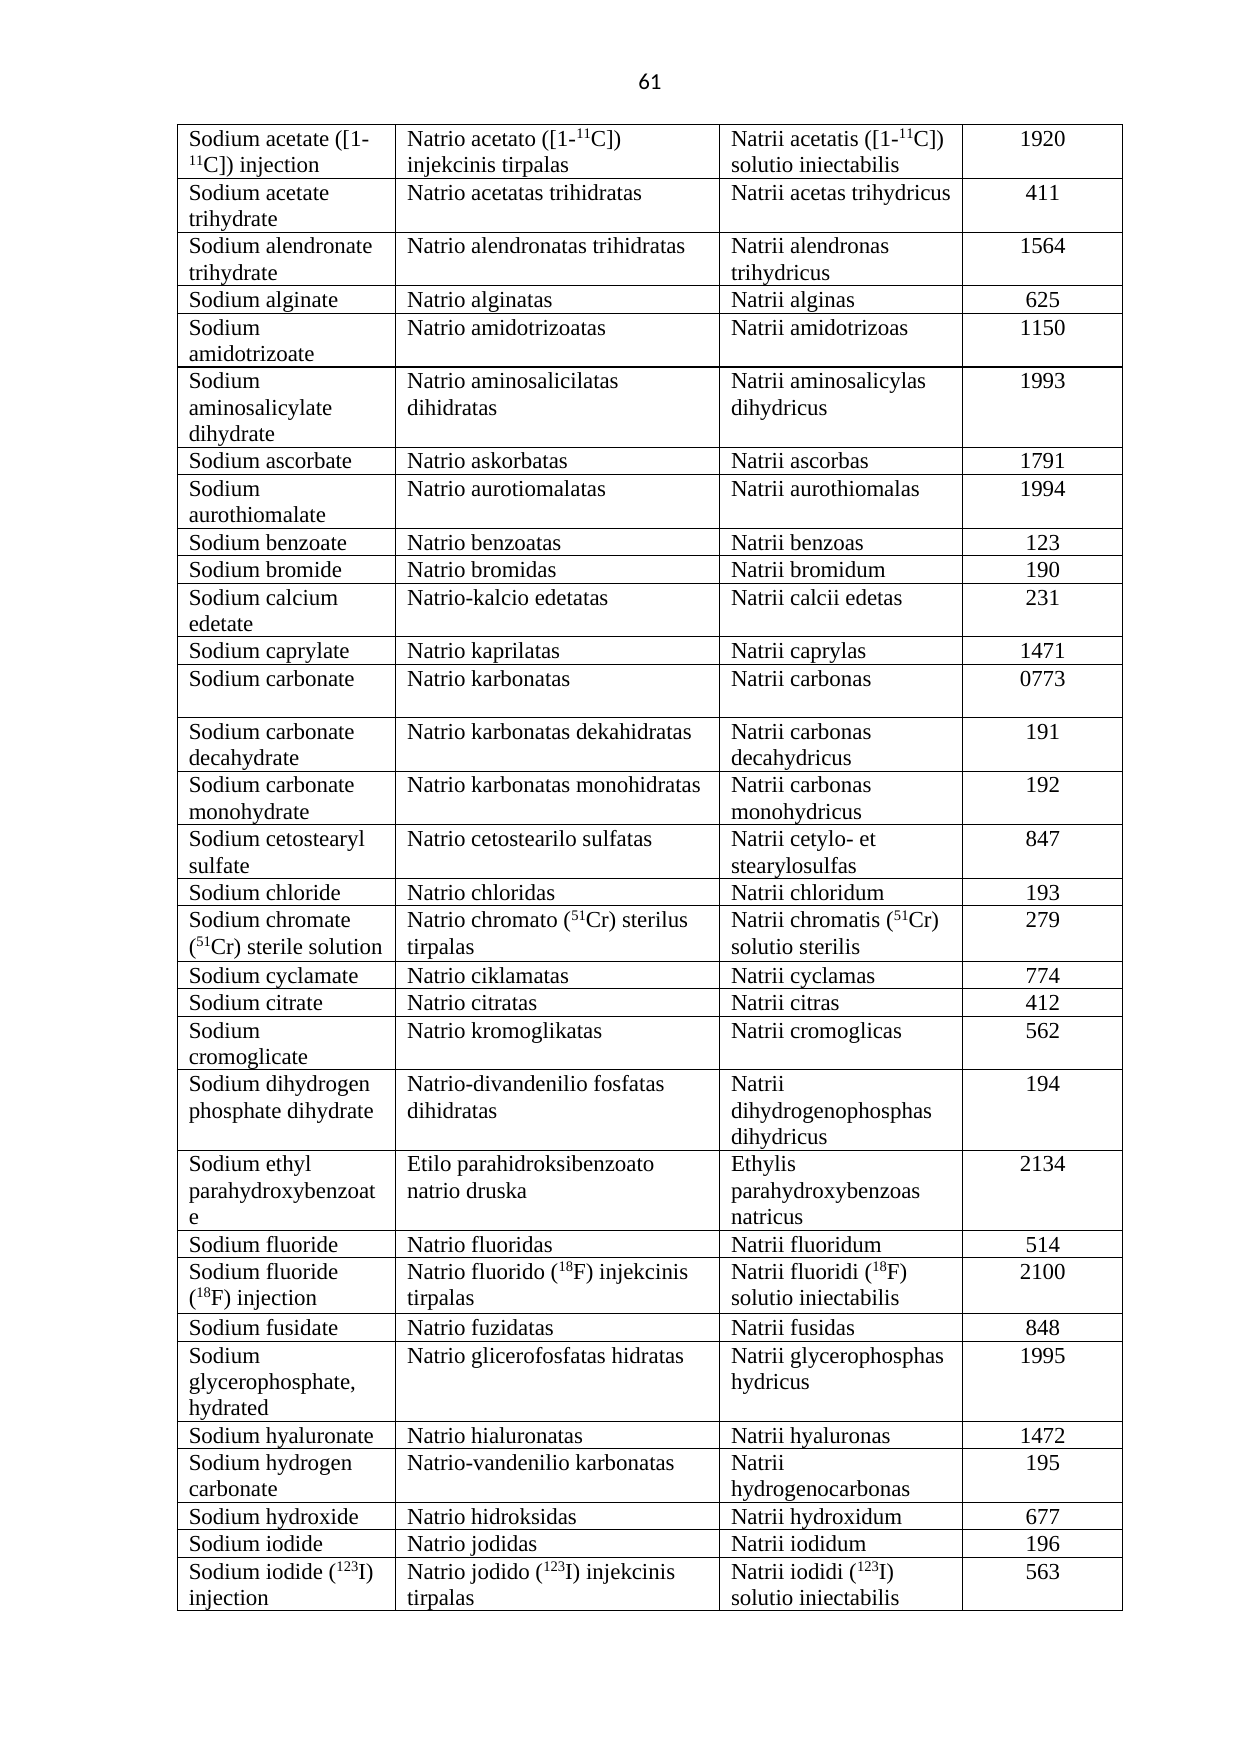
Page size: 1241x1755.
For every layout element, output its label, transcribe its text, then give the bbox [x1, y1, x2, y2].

table_cell Sodium carbonate [178, 665, 395, 717]
table_cell Natrio kromoglikatas [396, 1017, 719, 1069]
table_cell 847 [963, 825, 1122, 878]
table_cell Natrii chromatis (51Cr) solutio sterilis [720, 906, 962, 961]
table_cell 563 [963, 1558, 1122, 1610]
table_cell Natrii carbonas decahydricus [720, 718, 962, 771]
table_cell Natrio glicerofosfatas hidratas [396, 1342, 719, 1421]
table_cell 411 [963, 179, 1122, 232]
table_cell 191 [963, 718, 1122, 771]
table_cell Sodium glycerophosphate, hydrated [178, 1342, 395, 1421]
table_cell Natrio karbonatas monohidratas [396, 772, 719, 824]
table_cell Natrio askorbatas [396, 448, 719, 474]
table_cell 192 [963, 772, 1122, 824]
table_cell 848 [963, 1314, 1122, 1341]
table_cell Natrii hydroxidum [720, 1503, 962, 1529]
table_cell 1995 [963, 1342, 1122, 1421]
table_cell Natrio aurotiomalatas [396, 475, 719, 528]
table_cell 123 [963, 529, 1122, 555]
table_cell Etilo parahidroksibenzoato natrio druska [396, 1151, 719, 1229]
table_cell Natrio chromato (51Cr) sterilus tirpalas [396, 906, 719, 961]
table_cell Natrio citratas [396, 989, 719, 1016]
table_cell 1564 [963, 233, 1122, 285]
table_cell Sodium hydroxide [178, 1503, 395, 1529]
table_cell Natrii glycerophosphas hydricus [720, 1342, 962, 1421]
table_cell Natrio ciklamatas [396, 962, 719, 988]
table_cell Natrii carbonas [720, 665, 962, 717]
table_cell 2100 [963, 1258, 1122, 1313]
table_cell Sodium dihydrogen phosphate dihydrate [178, 1070, 395, 1149]
table_cell Sodium calcium edetate [178, 584, 395, 636]
table_cell Natrio aminosalicilatas dihidratas [396, 368, 719, 447]
table_cell Sodium alginate [178, 286, 395, 313]
table_cell Natrii iodidi (123I) solutio iniectabilis [720, 1558, 962, 1610]
table_cell Natrio alendronatas trihidratas [396, 233, 719, 285]
table_cell Natrii acetatis ([1-11C]) solutio iniectabilis [720, 125, 962, 178]
table_cell 196 [963, 1530, 1122, 1557]
table_cell Sodium cetostearyl sulfate [178, 825, 395, 878]
table_cell 774 [963, 962, 1122, 988]
table_cell Sodium acetate trihydrate [178, 179, 395, 232]
table_cell Sodium chloride [178, 879, 395, 905]
table_cell Natrii aurothiomalas [720, 475, 962, 528]
table_cell Natrii alginas [720, 286, 962, 313]
table_cell Natrii carbonas monohydricus [720, 772, 962, 824]
table_cell Natrii benzoas [720, 529, 962, 555]
table_cell 0773 [963, 665, 1122, 717]
table_cell 2134 [963, 1151, 1122, 1229]
table_cell Natrii aminosalicylas dihydricus [720, 368, 962, 447]
table_cell 195 [963, 1449, 1122, 1502]
table_cell Sodium aminosalicylate dihydrate [178, 368, 395, 447]
table_cell 1791 [963, 448, 1122, 474]
table_cell 279 [963, 906, 1122, 961]
table_cell Natrio fluoridas [396, 1231, 719, 1257]
table_cell 193 [963, 879, 1122, 905]
table_cell 1150 [963, 314, 1122, 366]
table_cell Natrii fluoridi (18F) solutio iniectabilis [720, 1258, 962, 1313]
table_cell 412 [963, 989, 1122, 1016]
table_cell Natrio alginatas [396, 286, 719, 313]
table_cell Natrio karbonatas dekahidratas [396, 718, 719, 771]
table_cell Sodium ascorbate [178, 448, 395, 474]
table_cell Sodium bromide [178, 556, 395, 582]
table_cell Sodium iodide [178, 1530, 395, 1557]
table_cell Natrii hyaluronas [720, 1422, 962, 1448]
table_cell Natrio bromidas [396, 556, 719, 582]
table_cell Natrii cyclamas [720, 962, 962, 988]
table_cell Sodium cyclamate [178, 962, 395, 988]
table_cell Natrio hidroksidas [396, 1503, 719, 1529]
table_cell Natrio chloridas [396, 879, 719, 905]
table_cell Natrio kaprilatas [396, 637, 719, 664]
table_cell Natrii ascorbas [720, 448, 962, 474]
table_cell 677 [963, 1503, 1122, 1529]
table_cell Ethylis parahydroxybenzoas natricus [720, 1151, 962, 1229]
table_cell Sodium carbonate decahydrate [178, 718, 395, 771]
table_cell Natrii amidotrizoas [720, 314, 962, 366]
table_cell Natrii citras [720, 989, 962, 1016]
table_cell Natrii hydrogenocarbonas [720, 1449, 962, 1502]
table_cell Sodium amidotrizoate [178, 314, 395, 366]
table_cell 514 [963, 1231, 1122, 1257]
table_cell Sodium iodide (123I) injection [178, 1558, 395, 1610]
table_cell 190 [963, 556, 1122, 582]
table_cell Sodium fluoride (18F) injection [178, 1258, 395, 1313]
table_cell Natrii dihydrogenophosphas dihydricus [720, 1070, 962, 1149]
table_cell Natrio acetato ([1-11C]) injekcinis tirpalas [396, 125, 719, 178]
table_cell Sodium cromoglicate [178, 1017, 395, 1069]
table_cell Sodium acetate ([1-11C]) injection [178, 125, 395, 178]
table_cell Natrio cetostearilo sulfatas [396, 825, 719, 878]
table_cell Natrio karbonatas [396, 665, 719, 717]
table_cell Sodium citrate [178, 989, 395, 1016]
table_cell 194 [963, 1070, 1122, 1149]
table_cell Natrii caprylas [720, 637, 962, 664]
table_cell Natrii alendronas trihydricus [720, 233, 962, 285]
table_cell 231 [963, 584, 1122, 636]
table_cell Natrii bromidum [720, 556, 962, 582]
table_cell Natrii chloridum [720, 879, 962, 905]
table_cell Natrio fuzidatas [396, 1314, 719, 1341]
table_cell Natrio amidotrizoatas [396, 314, 719, 366]
table_cell Natrii calcii edetas [720, 584, 962, 636]
table_cell Natrio jodido (123I) injekcinis tirpalas [396, 1558, 719, 1610]
table_cell Sodium fluoride [178, 1231, 395, 1257]
table_cell Natrii acetas trihydricus [720, 179, 962, 232]
table_cell Natrii fluoridum [720, 1231, 962, 1257]
table_cell Sodium alendronate trihydrate [178, 233, 395, 285]
table_cell Natrio benzoatas [396, 529, 719, 555]
table_cell Natrio acetatas trihidratas [396, 179, 719, 232]
table_cell 562 [963, 1017, 1122, 1069]
table_cell Sodium hyaluronate [178, 1422, 395, 1448]
table_cell Sodium carbonate monohydrate [178, 772, 395, 824]
table_cell Natrio-kalcio edetatas [396, 584, 719, 636]
table_cell Sodium ethyl parahydroxybenzoate [178, 1151, 395, 1229]
table_cell 1920 [963, 125, 1122, 178]
table_cell Sodium fusidate [178, 1314, 395, 1341]
table_cell 1994 [963, 475, 1122, 528]
table_cell Natrii cetylo- et stearylosulfas [720, 825, 962, 878]
table_cell Natrio fluorido (18F) injekcinis tirpalas [396, 1258, 719, 1313]
table_cell Natrii iodidum [720, 1530, 962, 1557]
table_cell 1993 [963, 368, 1122, 447]
table_cell Sodium aurothiomalate [178, 475, 395, 528]
table_cell Natrio-vandenilio karbonatas [396, 1449, 719, 1502]
table_cell 625 [963, 286, 1122, 313]
table_cell 1472 [963, 1422, 1122, 1448]
table_cell Sodium hydrogen carbonate [178, 1449, 395, 1502]
table_cell Sodium benzoate [178, 529, 395, 555]
table_cell Natrio hialuronatas [396, 1422, 719, 1448]
table_cell Sodium caprylate [178, 637, 395, 664]
table_cell Sodium chromate (51Cr) sterile solution [178, 906, 395, 961]
table_cell Natrio-divandenilio fosfatas dihidratas [396, 1070, 719, 1149]
table_cell Natrii fusidas [720, 1314, 962, 1341]
table_cell 1471 [963, 637, 1122, 664]
table_cell Natrii cromoglicas [720, 1017, 962, 1069]
table_cell Natrio jodidas [396, 1530, 719, 1557]
